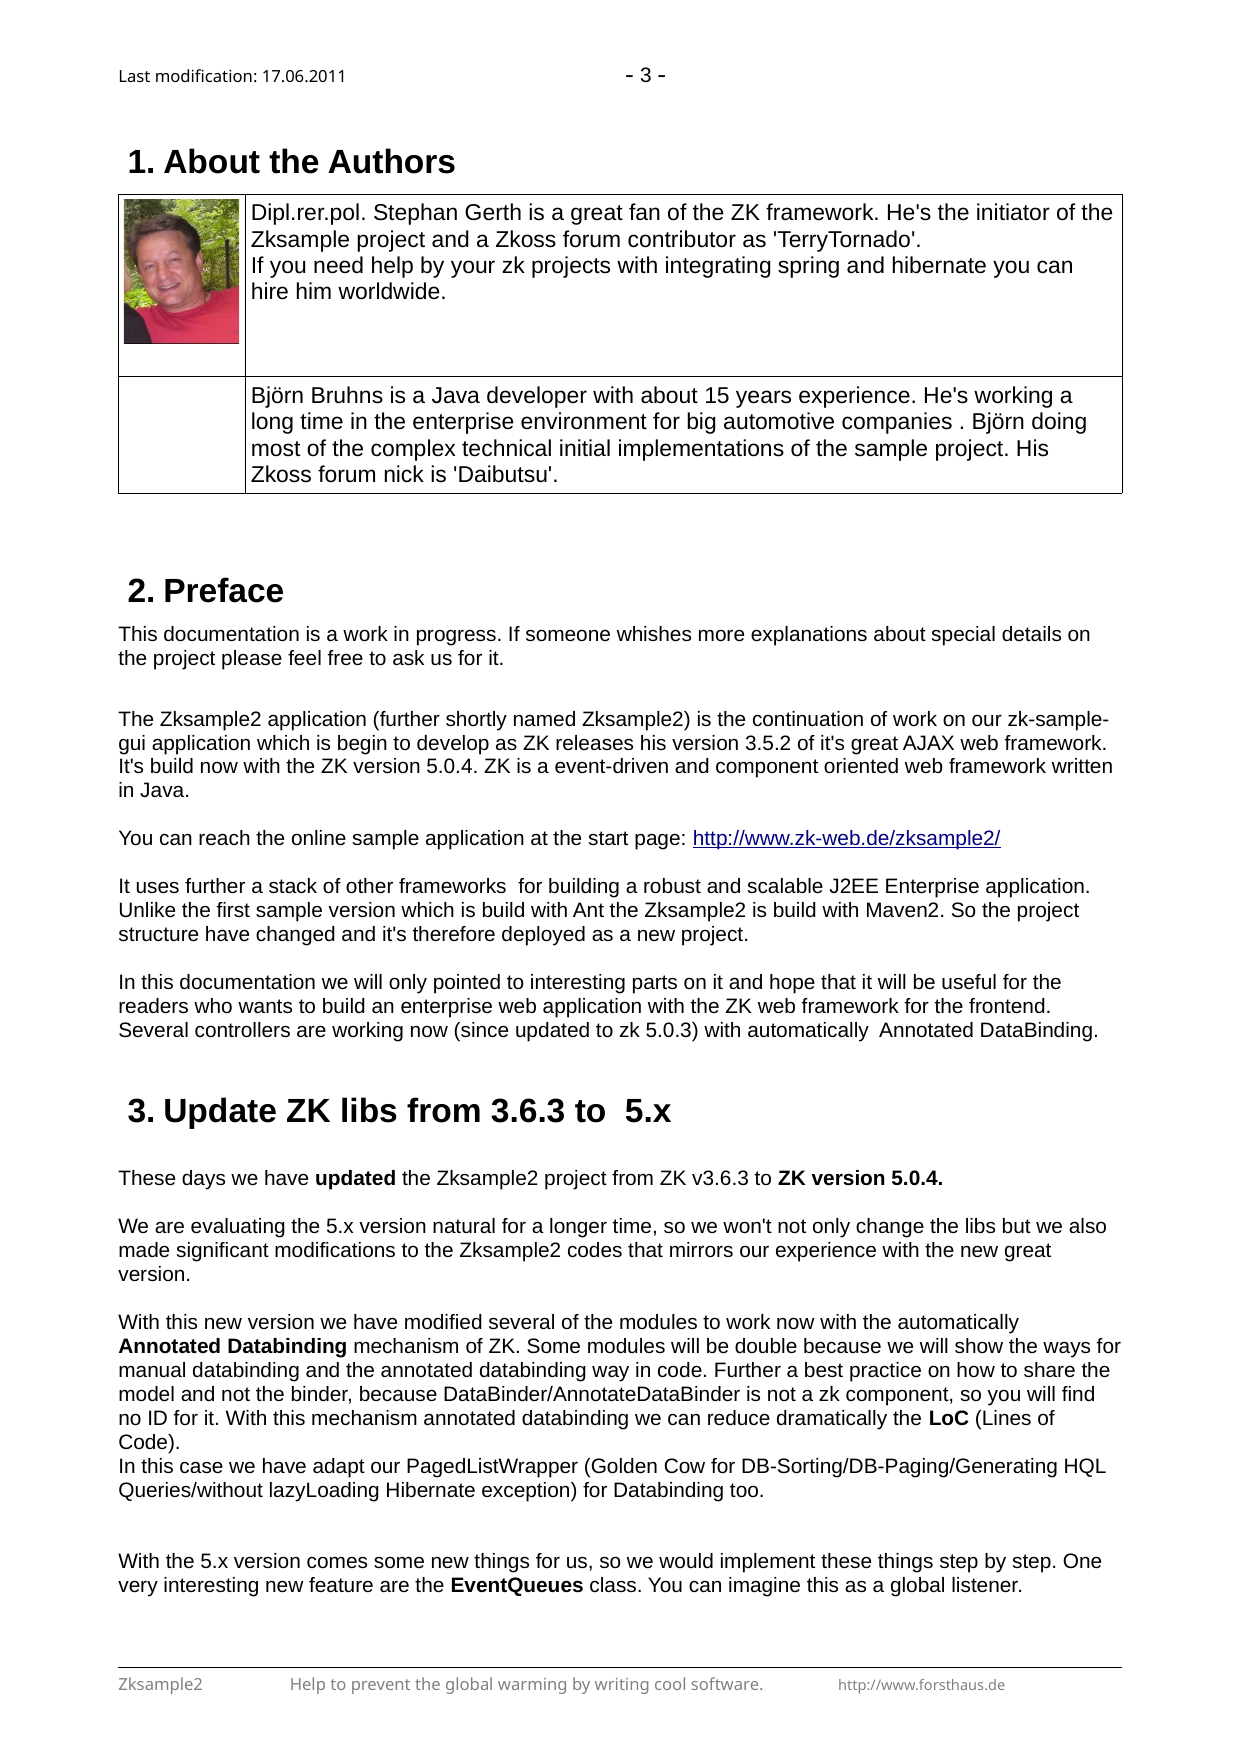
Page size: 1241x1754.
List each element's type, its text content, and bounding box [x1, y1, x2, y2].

text You can reach the online sample application at the start page: http://www.zk-web.de/zksample2/ [118, 826, 1122, 850]
table_header [119, 195, 245, 376]
subtitle About the Authors [118, 142, 1122, 181]
picture [123, 199, 240, 344]
text With this new version we have modified several of the modules to work now with the automatically Annotated Databinding mechanism of ZK. Some modules will be double because we will show the ways for manual databinding and the annotated databinding way in code. Further a best practice on how to share the model and not the binder, because DataBinder/AnnotateDataBinder is not a zk component, so you will find no ID for it. With this mechanism annotated databinding we can reduce dramatically the LoC (Lines of Code). [118, 1310, 1122, 1453]
table_cell Björn Bruhns is a Java developer with about 15 years experience. He's working a long time in the enterprise environment for big automotive companies . Björn doing most of the complex technical initial implementations of the sample project. His Zkoss forum nick is 'Daibutsu'. [246, 377, 1122, 493]
text These days we have updated the Zksample2 project from ZK v3.6.3 to ZK version 5.0.4. [118, 1166, 1122, 1190]
table_cell [119, 377, 245, 493]
text With the 5.x version comes some new things for us, so we would implement these things step by step. One very interesting new feature are the EventQueues class. You can imagine this as a global listener. [118, 1549, 1122, 1597]
text The Zksample2 application (further shortly named Zksample2) is the continuation of work on our zk-sample-gui application which is begin to develop as ZK releases his version 3.5.2 of it's great AJAX web framework. It's build now with the ZK version 5.0.4. ZK is a event-driven and component oriented web framework written in Java. [118, 706, 1122, 802]
text In this documentation we will only pointed to interesting parts on it and hope that it will be useful for the readers who wants to build an enterprise web application with the ZK web framework for the frontend. [118, 970, 1122, 1018]
text It uses further a stack of other frameworks for building a robust and scalable J2EE Enterprise application. Unlike the first sample version which is build with Ant the Zksample2 is build with Maven2. So the project structure have changed and it's therefore deployed as a new project. [118, 874, 1122, 946]
text We are evaluating the 5.x version natural for a longer time, so we won't not only change the libs but we also made significant modifications to the Zksample2 codes that mirrors our experience with the new great version. [118, 1214, 1122, 1286]
text This documentation is a work in progress. If someone whishes more explanations about special details on the project please feel free to ask us for it. [118, 622, 1122, 670]
text In this case we have adapt our PagedListWrapper (Golden Cow for DB-Sorting/DB-Paging/Generating HQL Queries/without lazyLoading Hibernate exception) for Databinding too. [118, 1453, 1122, 1501]
subtitle Preface [118, 571, 1122, 609]
subtitle Update ZK libs from 3.6.3 to 5.x [118, 1091, 1122, 1129]
table_header Dipl.rer.pol. Stephan Gerth is a great fan of the ZK framework. He's the initiator of the Zksample project and a Zkoss forum contributor as 'TerryTornado'. If you need help by your zk projects with integrating spring and hibernate you can hire him worldwide. [246, 195, 1122, 376]
text Several controllers are working now (since updated to zk 5.0.3) with automatically Annotated DataBinding. [118, 1018, 1122, 1042]
